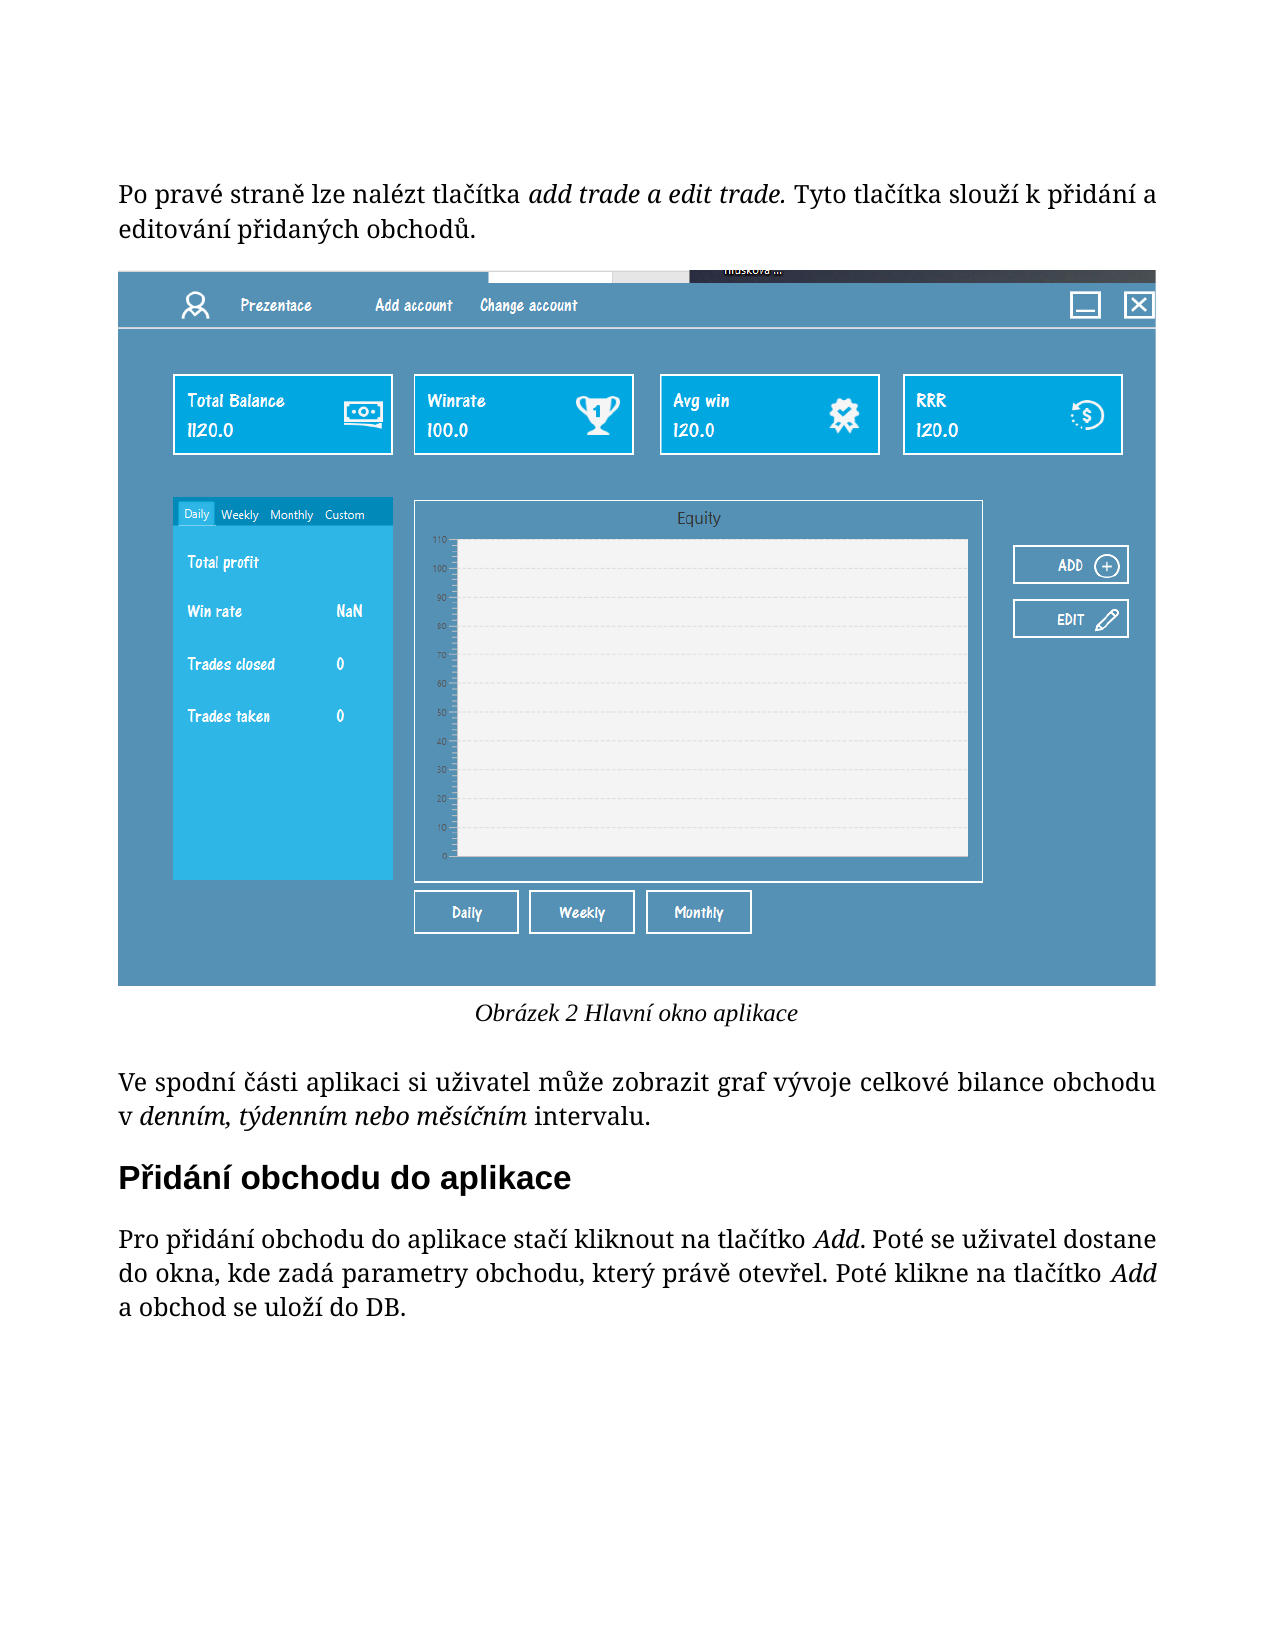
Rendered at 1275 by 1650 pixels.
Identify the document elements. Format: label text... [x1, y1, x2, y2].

text Po pravé straně lze nalézt tlačítka add trade a edit trade. Tyto tlačítka slouží k přidání a editování přidaných obchodů. [118, 177, 1157, 245]
text Pro přidání obchodu do aplikace stačí kliknout na tlačítko Add. Poté se uživatel dostane do okna, kde zadá parametry obchodu, který právě otevřel. Poté klikne na tlačítko Add a obchod se uloží do DB. [118, 1221, 1157, 1323]
subtitle Přidání obchodu do aplikace [118, 1158, 1157, 1196]
text Ve spodní části aplikaci si uživatel může zobrazit graf vývoje celkové bilance obchodu v denním, týdenním nebo měsíčním intervalu. [118, 1065, 1157, 1133]
text Obrázek 2 Hlavní okno aplikace [118, 998, 1157, 1027]
